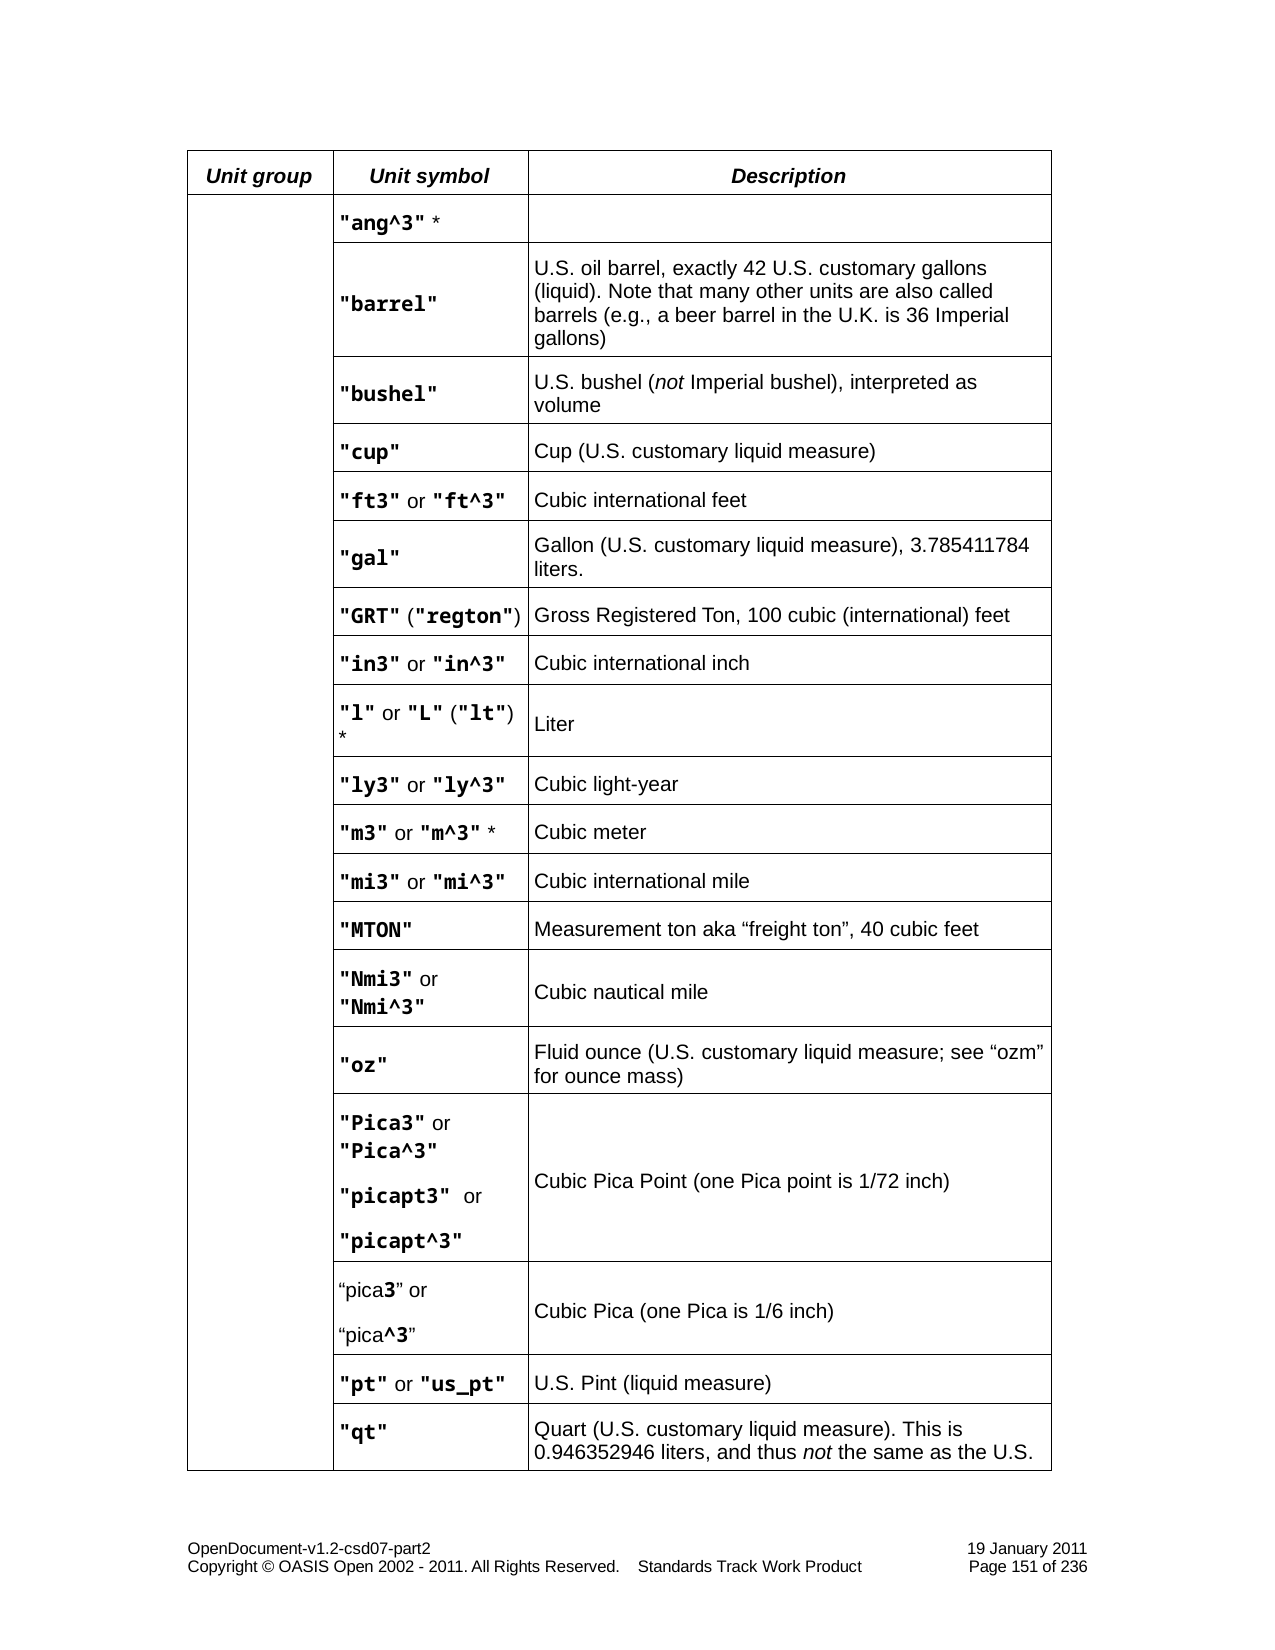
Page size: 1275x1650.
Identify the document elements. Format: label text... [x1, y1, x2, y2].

table_cell Fluid ounce (U.S. customary liquid measure; see “ozm” for ounce mass) [529, 1027, 1051, 1093]
table_cell Gallon (U.S. customary liquid measure), 3.785411784 liters. [529, 521, 1051, 587]
table_cell "ly3" or "ly^3" [334, 757, 528, 804]
table_cell "MTON" [334, 902, 528, 949]
table_cell Cup (U.S. customary liquid measure) [529, 424, 1051, 471]
table_cell “pica3” or “pica^3” [334, 1262, 528, 1354]
table_cell [188, 195, 333, 1470]
table_cell "cup" [334, 424, 528, 471]
table_cell "pt" or "us_pt" [334, 1355, 528, 1403]
table_cell U.S. bushel (not Imperial bushel), interpreted as volume [529, 357, 1051, 423]
table_cell "oz" [334, 1027, 528, 1093]
table_header Description [529, 151, 1051, 193]
table_cell "Pica3" or "Pica^3" "picapt3" or "picapt^3" [334, 1094, 528, 1261]
table_cell Cubic international mile [529, 854, 1051, 901]
table_cell "Nmi3" or "Nmi^3" [334, 950, 528, 1026]
table_cell "barrel" [334, 243, 528, 356]
table_cell "GRT" ("regton") [334, 588, 528, 635]
table_header Unit group [188, 151, 333, 193]
table_cell Cubic Pica (one Pica is 1/6 inch) [529, 1262, 1051, 1354]
table_cell Liter [529, 685, 1051, 756]
table_cell "in3" or "in^3" [334, 636, 528, 684]
table_cell Gross Registered Ton, 100 cubic (international) feet [529, 588, 1051, 635]
table_cell "bushel" [334, 357, 528, 423]
table_cell "gal" [334, 521, 528, 587]
table_cell U.S. Pint (liquid measure) [529, 1355, 1051, 1403]
table_cell Measurement ton aka “freight ton”, 40 cubic feet [529, 902, 1051, 949]
table_cell "mi3" or "mi^3" [334, 854, 528, 901]
table_cell Cubic international feet [529, 472, 1051, 520]
table_cell Cubic nautical mile [529, 950, 1051, 1026]
table_cell Cubic international inch [529, 636, 1051, 684]
table_header [529, 195, 1051, 242]
table_cell "ft3" or "ft^3" [334, 472, 528, 520]
table_cell Quart (U.S. customary liquid measure). This is 0.946352946 liters, and thus not the same as the U.S. [529, 1404, 1051, 1470]
table_header Unit symbol [334, 151, 528, 193]
table_header "ang^3" * [334, 195, 528, 242]
table_cell Cubic Pica Point (one Pica point is 1/72 inch) [529, 1094, 1051, 1261]
table_cell Cubic light-year [529, 757, 1051, 804]
table_cell "l" or "L" ("lt") * [334, 685, 528, 756]
table_cell "m3" or "m^3" * [334, 805, 528, 852]
table_cell "qt" [334, 1404, 528, 1470]
table_cell Cubic meter [529, 805, 1051, 852]
table_cell U.S. oil barrel, exactly 42 U.S. customary gallons (liquid). Note that many other units are also called barrels (e.g., a beer barrel in the U.K. is 36 Imperial gallons) [529, 243, 1051, 356]
